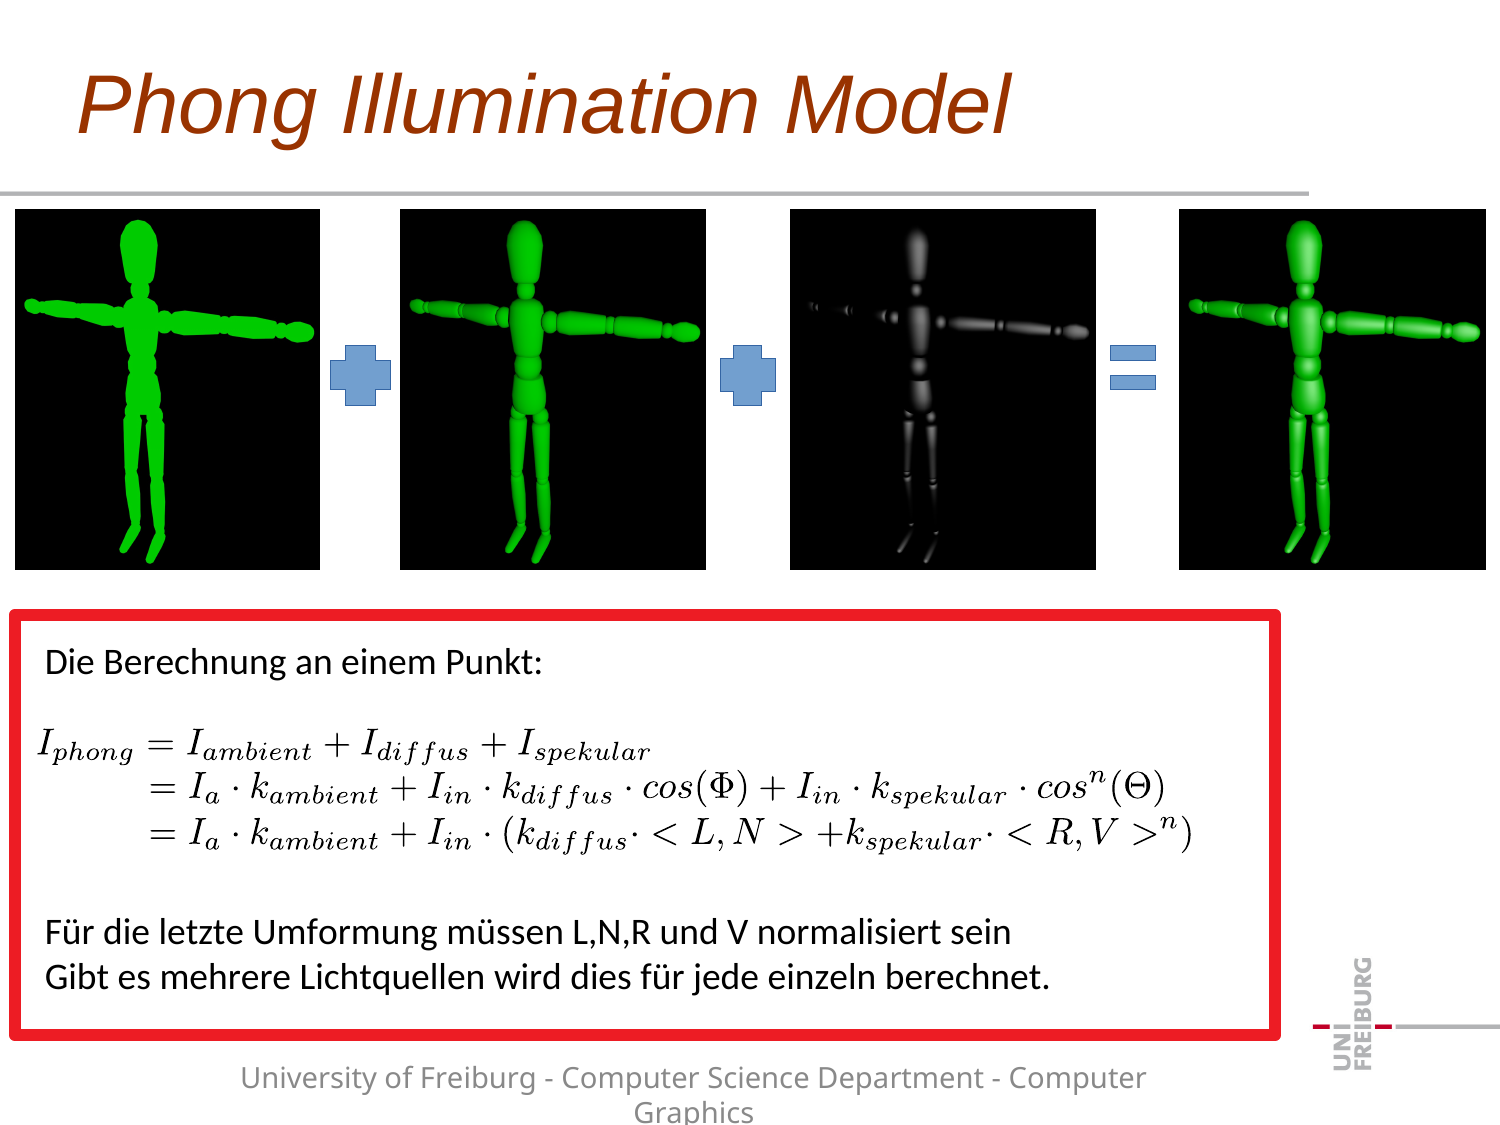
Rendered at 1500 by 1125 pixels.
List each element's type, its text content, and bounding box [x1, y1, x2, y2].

text_box [720, 345, 776, 406]
text_box [148, 769, 1167, 809]
text_box [148, 815, 1195, 855]
text_box [1110, 375, 1156, 390]
title Phong Illumination Model [76, 50, 1412, 169]
text_box [35, 728, 652, 766]
text_box [330, 345, 391, 406]
text_box [1110, 345, 1156, 361]
picture [687, 1109, 696, 1121]
text_box Die Berechnung an einem Punkt: Für die letzte Umformung müssen L,N,R und V normalisiert sein Gibt es mehrere Lichtquellen wird dies für jede einzeln berechnet. [30, 630, 1261, 1078]
picture [0, 0, 1500, 1125]
